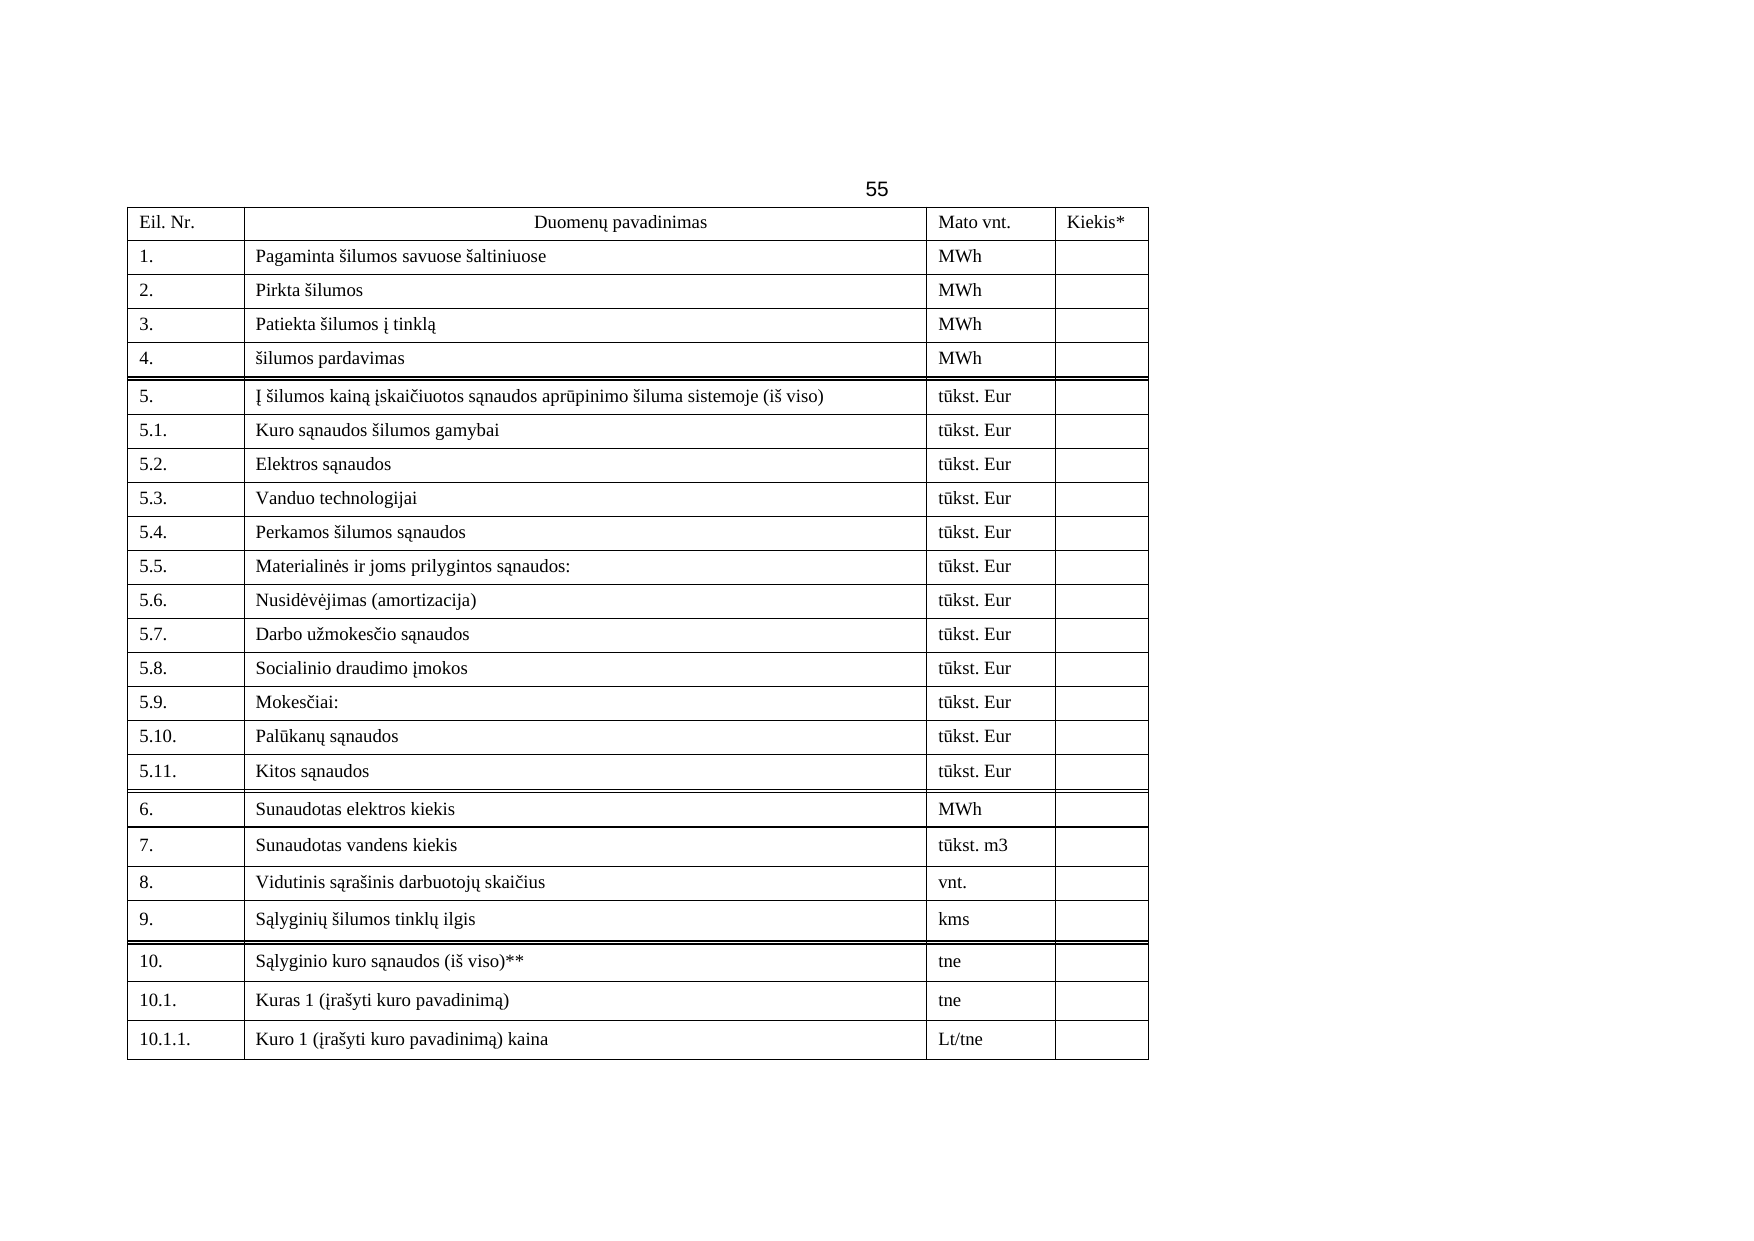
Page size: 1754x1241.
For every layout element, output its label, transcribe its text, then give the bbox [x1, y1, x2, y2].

table_cell Sunaudotas vandens kiekis [245, 828, 926, 866]
table_cell 8. [128, 867, 244, 899]
table_cell 5.8. [128, 653, 244, 686]
table_cell tūkst. m3 [927, 828, 1055, 866]
table_cell 5.9. [128, 687, 244, 720]
table_cell Į šilumos kainą įskaičiuotos sąnaudos aprūpinimo šiluma sistemoje (iš viso) [245, 381, 926, 414]
table_cell Palūkanų sąnaudos [245, 721, 926, 754]
table_cell tne [927, 982, 1055, 1020]
table_cell 5. [128, 381, 244, 414]
table_cell 5.11. [128, 755, 244, 789]
table_cell tūkst. Eur [927, 449, 1055, 482]
table_cell 5.6. [128, 585, 244, 618]
table_cell Sąlyginių šilumos tinklų ilgis [245, 901, 926, 940]
table_cell 3. [128, 309, 244, 342]
table_cell 5.3. [128, 483, 244, 516]
table_cell Pagaminta šilumos savuose šaltiniuose [245, 241, 926, 273]
table_cell Kitos sąnaudos [245, 755, 926, 789]
table_cell tūkst. Eur [927, 415, 1055, 448]
table_cell 10.1.1. [128, 1021, 244, 1059]
table_cell Vanduo technologijai [245, 483, 926, 516]
table_cell 1. [128, 241, 244, 273]
table_cell Mokesčiai: [245, 687, 926, 720]
table_cell [1056, 309, 1148, 342]
table_cell Vidutinis sąrašinis darbuotojų skaičius [245, 867, 926, 899]
table_cell [1056, 901, 1148, 940]
table_cell MWh [927, 309, 1055, 342]
table_cell tūkst. Eur [927, 687, 1055, 720]
table_header Duomenų pavadinimas [245, 208, 926, 239]
table_cell [1056, 517, 1148, 550]
table_cell [1056, 343, 1148, 376]
table_cell [1056, 483, 1148, 516]
table_cell [1056, 653, 1148, 686]
table_cell tūkst. Eur [927, 653, 1055, 686]
table_cell [1056, 1021, 1148, 1059]
table_cell 5.2. [128, 449, 244, 482]
table_cell 5.1. [128, 415, 244, 448]
table_cell tūkst. Eur [927, 721, 1055, 754]
table_cell Socialinio draudimo įmokos [245, 653, 926, 686]
table_cell Nusidėvėjimas (amortizacija) [245, 585, 926, 618]
table_cell [1056, 867, 1148, 899]
table_cell MWh [927, 275, 1055, 308]
table_cell tūkst. Eur [927, 619, 1055, 652]
table_cell 6. [128, 793, 244, 826]
table_cell [1056, 619, 1148, 652]
table_cell Kuro sąnaudos šilumos gamybai [245, 415, 926, 448]
table_cell kms [927, 901, 1055, 940]
table_cell Kuro 1 (įrašyti kuro pavadinimą) kaina [245, 1021, 926, 1059]
table_cell [1056, 828, 1148, 866]
table_cell 5.4. [128, 517, 244, 550]
table_cell [1056, 755, 1148, 789]
table_cell Patiekta šilumos į tinklą [245, 309, 926, 342]
table_cell 5.10. [128, 721, 244, 754]
table_cell Sąlyginio kuro sąnaudos (iš viso)** [245, 945, 926, 981]
table_cell MWh [927, 343, 1055, 376]
table_cell [1056, 449, 1148, 482]
table_cell [1056, 585, 1148, 618]
table_cell tūkst. Eur [927, 483, 1055, 516]
table_cell Elektros sąnaudos [245, 449, 926, 482]
table_header Mato vnt. [927, 208, 1055, 239]
table_cell Lt/tne [927, 1021, 1055, 1059]
table_cell šilumos pardavimas [245, 343, 926, 376]
table_cell MWh [927, 241, 1055, 273]
table_cell [1056, 381, 1148, 414]
table_cell Sunaudotas elektros kiekis [245, 793, 926, 826]
table_cell MWh [927, 793, 1055, 826]
table_cell 5.7. [128, 619, 244, 652]
table_cell 2. [128, 275, 244, 308]
table_cell Perkamos šilumos sąnaudos [245, 517, 926, 550]
table_cell [1056, 945, 1148, 981]
table_cell 4. [128, 343, 244, 376]
table_cell 5.5. [128, 551, 244, 584]
table_cell [1056, 551, 1148, 584]
table_cell tūkst. Eur [927, 551, 1055, 584]
table_cell [1056, 721, 1148, 754]
table_cell Kuras 1 (įrašyti kuro pavadinimą) [245, 982, 926, 1020]
table_cell tūkst. Eur [927, 755, 1055, 789]
table_cell Pirkta šilumos [245, 275, 926, 308]
table_cell [1056, 415, 1148, 448]
table_cell tne [927, 945, 1055, 981]
table_cell 10.1. [128, 982, 244, 1020]
table_cell tūkst. Eur [927, 517, 1055, 550]
table_cell [1056, 241, 1148, 273]
table_cell [1056, 982, 1148, 1020]
table_cell 9. [128, 901, 244, 940]
table_header Eil. Nr. [128, 208, 244, 239]
table_cell vnt. [927, 867, 1055, 899]
table_cell Darbo užmokesčio sąnaudos [245, 619, 926, 652]
table_cell [1056, 793, 1148, 826]
table_cell [1056, 687, 1148, 720]
table_cell 10. [128, 945, 244, 981]
table_cell Materialinės ir joms prilygintos sąnaudos: [245, 551, 926, 584]
table_cell 7. [128, 828, 244, 866]
table_cell [1056, 275, 1148, 308]
table_cell tūkst. Eur [927, 585, 1055, 618]
table_header Kiekis* [1056, 208, 1148, 239]
table_cell tūkst. Eur [927, 381, 1055, 414]
